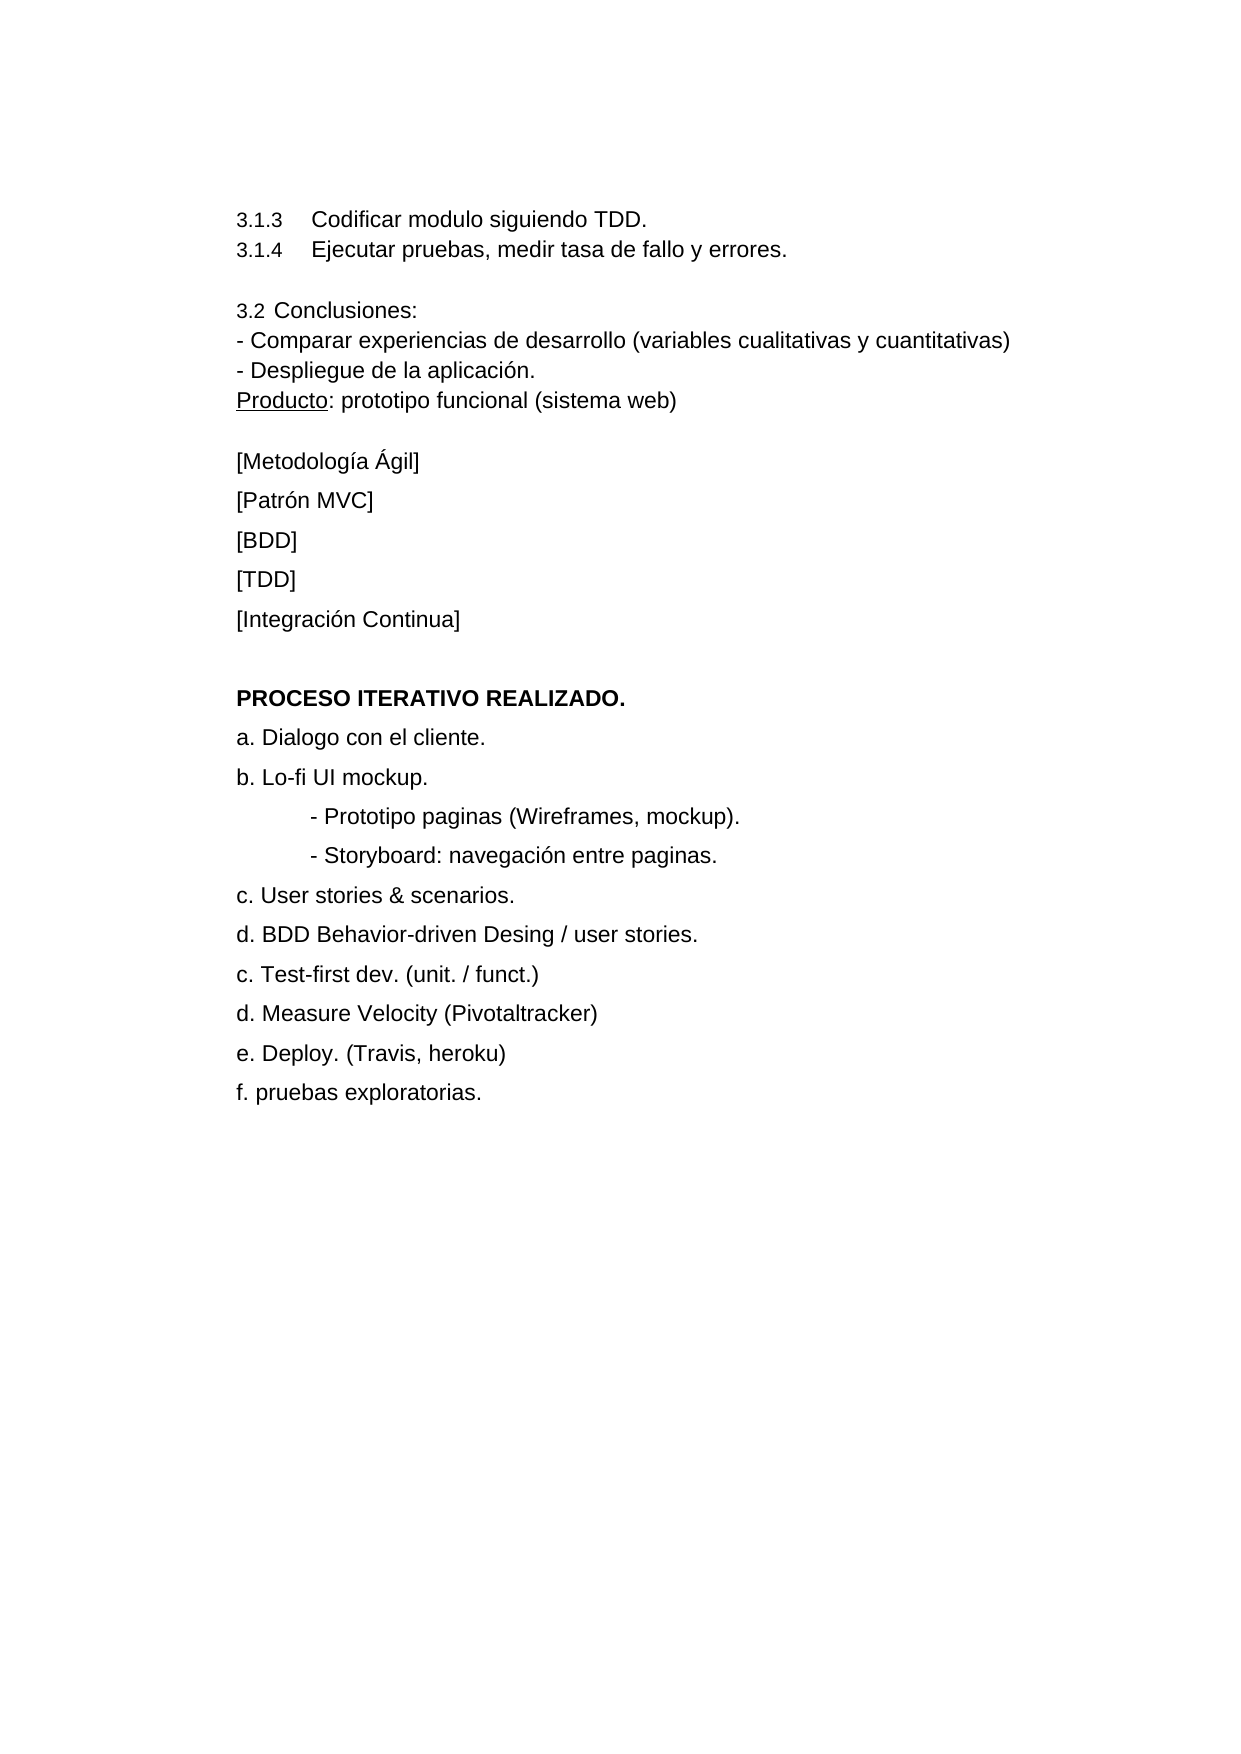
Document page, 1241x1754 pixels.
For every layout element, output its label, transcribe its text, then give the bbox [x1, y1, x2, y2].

text d. Measure Velocity (Pivotaltracker) [236, 1000, 1122, 1027]
text [Integración Continua] [236, 606, 1122, 632]
text e. Deploy. (Travis, heroku) [236, 1040, 1122, 1066]
text c. User stories & scenarios. [236, 882, 1122, 908]
text [Metodología Ágil] [236, 448, 1122, 474]
text d. BDD Behavior-driven Desing / user stories. [236, 921, 1122, 948]
text [BDD] [236, 527, 1122, 553]
text a. Dialogo con el cliente. [236, 724, 1122, 750]
text - Comparar experiencias de desarrollo (variables cualitativas y cuantitativas) [236, 327, 1122, 353]
text - Despliegue de la aplicación. [236, 357, 1122, 383]
text Producto: prototipo funcional (sistema web) [236, 387, 1122, 413]
text c. Test-first dev. (unit. / funct.) [236, 961, 1122, 987]
list Conclusiones: [236, 297, 1122, 323]
list Ejecutar pruebas, medir tasa de fallo y errores. [236, 236, 1122, 262]
text PROCESO ITERATIVO REALIZADO. [236, 684, 1122, 711]
text - Storyboard: navegación entre paginas. [236, 842, 1122, 869]
text f. pruebas exploratorias. [236, 1079, 1122, 1106]
text [TDD] [236, 566, 1122, 592]
list Codificar modulo siguiendo TDD. [236, 206, 1122, 232]
text b. Lo-fi UI mockup. [236, 763, 1122, 790]
text - Prototipo paginas (Wireframes, mockup). [236, 803, 1122, 829]
text [Patrón MVC] [236, 487, 1122, 513]
